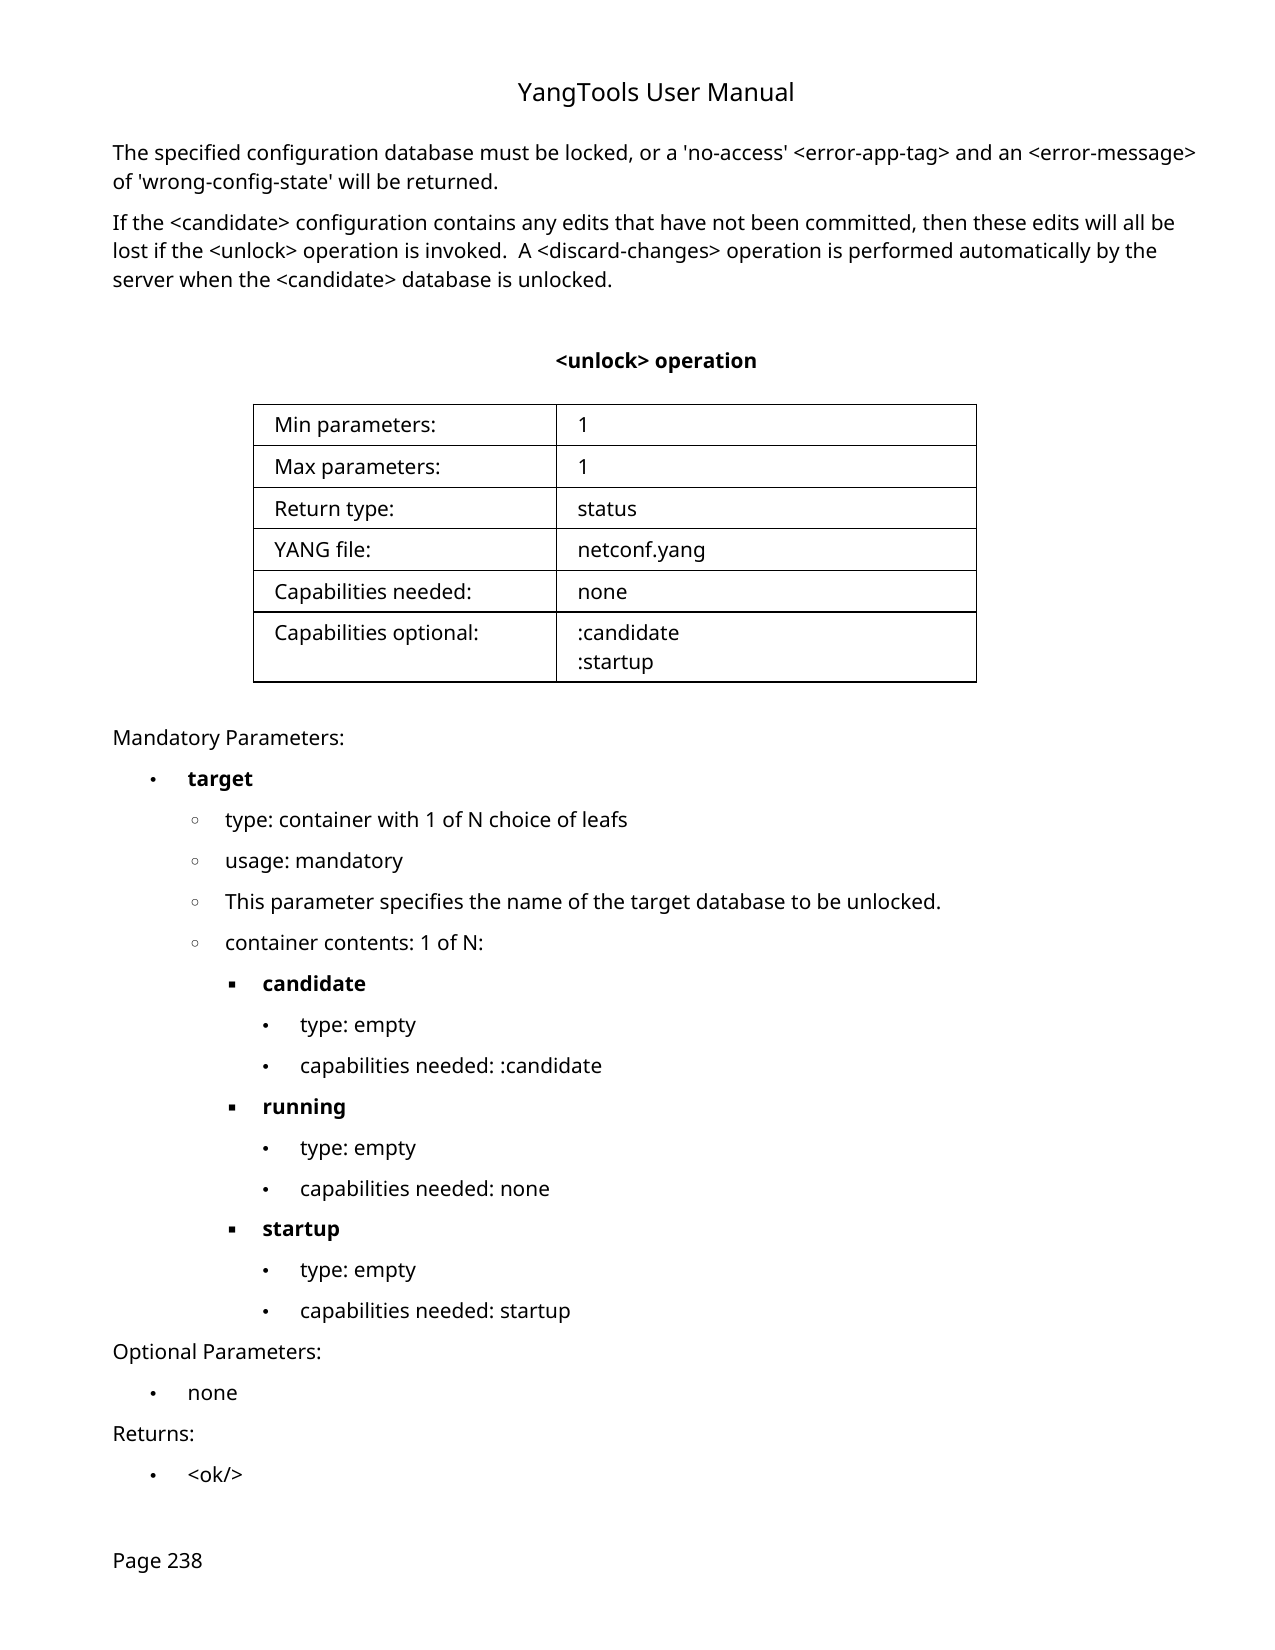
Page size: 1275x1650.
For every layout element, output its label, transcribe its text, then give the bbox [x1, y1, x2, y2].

list This parameter specifies the name of the target database to be unlocked. [187, 887, 1200, 916]
list type: container with 1 of N choice of leafs [187, 805, 1200, 834]
table_cell YANG file: [254, 529, 556, 570]
list candidate [225, 969, 1200, 997]
text Mandatory Parameters: [112, 723, 1200, 752]
list running [225, 1092, 1200, 1120]
table_cell Max parameters: [254, 446, 556, 487]
list type: empty [262, 1010, 1200, 1038]
list type: empty [262, 1133, 1200, 1161]
table_cell status [557, 488, 976, 528]
list capabilities needed: :candidate [262, 1051, 1200, 1079]
subtitle <unlock> operation [127, 347, 1185, 375]
list capabilities needed: none [262, 1174, 1200, 1202]
text The specified configuration database must be locked, or a 'no-access' <error-app-tag> and an <error-message> of 'wrong-config-state' will be returned. [112, 138, 1200, 195]
list usage: mandatory [187, 846, 1200, 874]
table_header 1 [557, 405, 976, 445]
table_cell Capabilities optional: [254, 613, 556, 681]
text Optional Parameters: [112, 1337, 1200, 1366]
list container contents: 1 of N: [187, 928, 1200, 956]
table_header Min parameters: [254, 405, 556, 445]
table_cell :candidate :startup [557, 613, 976, 681]
text Returns: [112, 1419, 1200, 1448]
table_cell netconf.yang [557, 529, 976, 570]
list none [150, 1378, 1200, 1407]
table_cell Return type: [254, 488, 556, 528]
list startup [225, 1214, 1200, 1243]
table_cell none [557, 571, 976, 611]
table_cell 1 [557, 446, 976, 487]
text If the <candidate> configuration contains any edits that have not been committed, then these edits will all be lost if the <unlock> operation is invoked. A <discard-changes> operation is performed automatically by the server when the <candidate> database is unlocked. [112, 208, 1200, 293]
list capabilities needed: startup [262, 1296, 1200, 1325]
list type: empty [262, 1256, 1200, 1284]
list target [150, 764, 1200, 793]
list <ok/> [150, 1460, 1200, 1489]
table_cell Capabilities needed: [254, 571, 556, 611]
